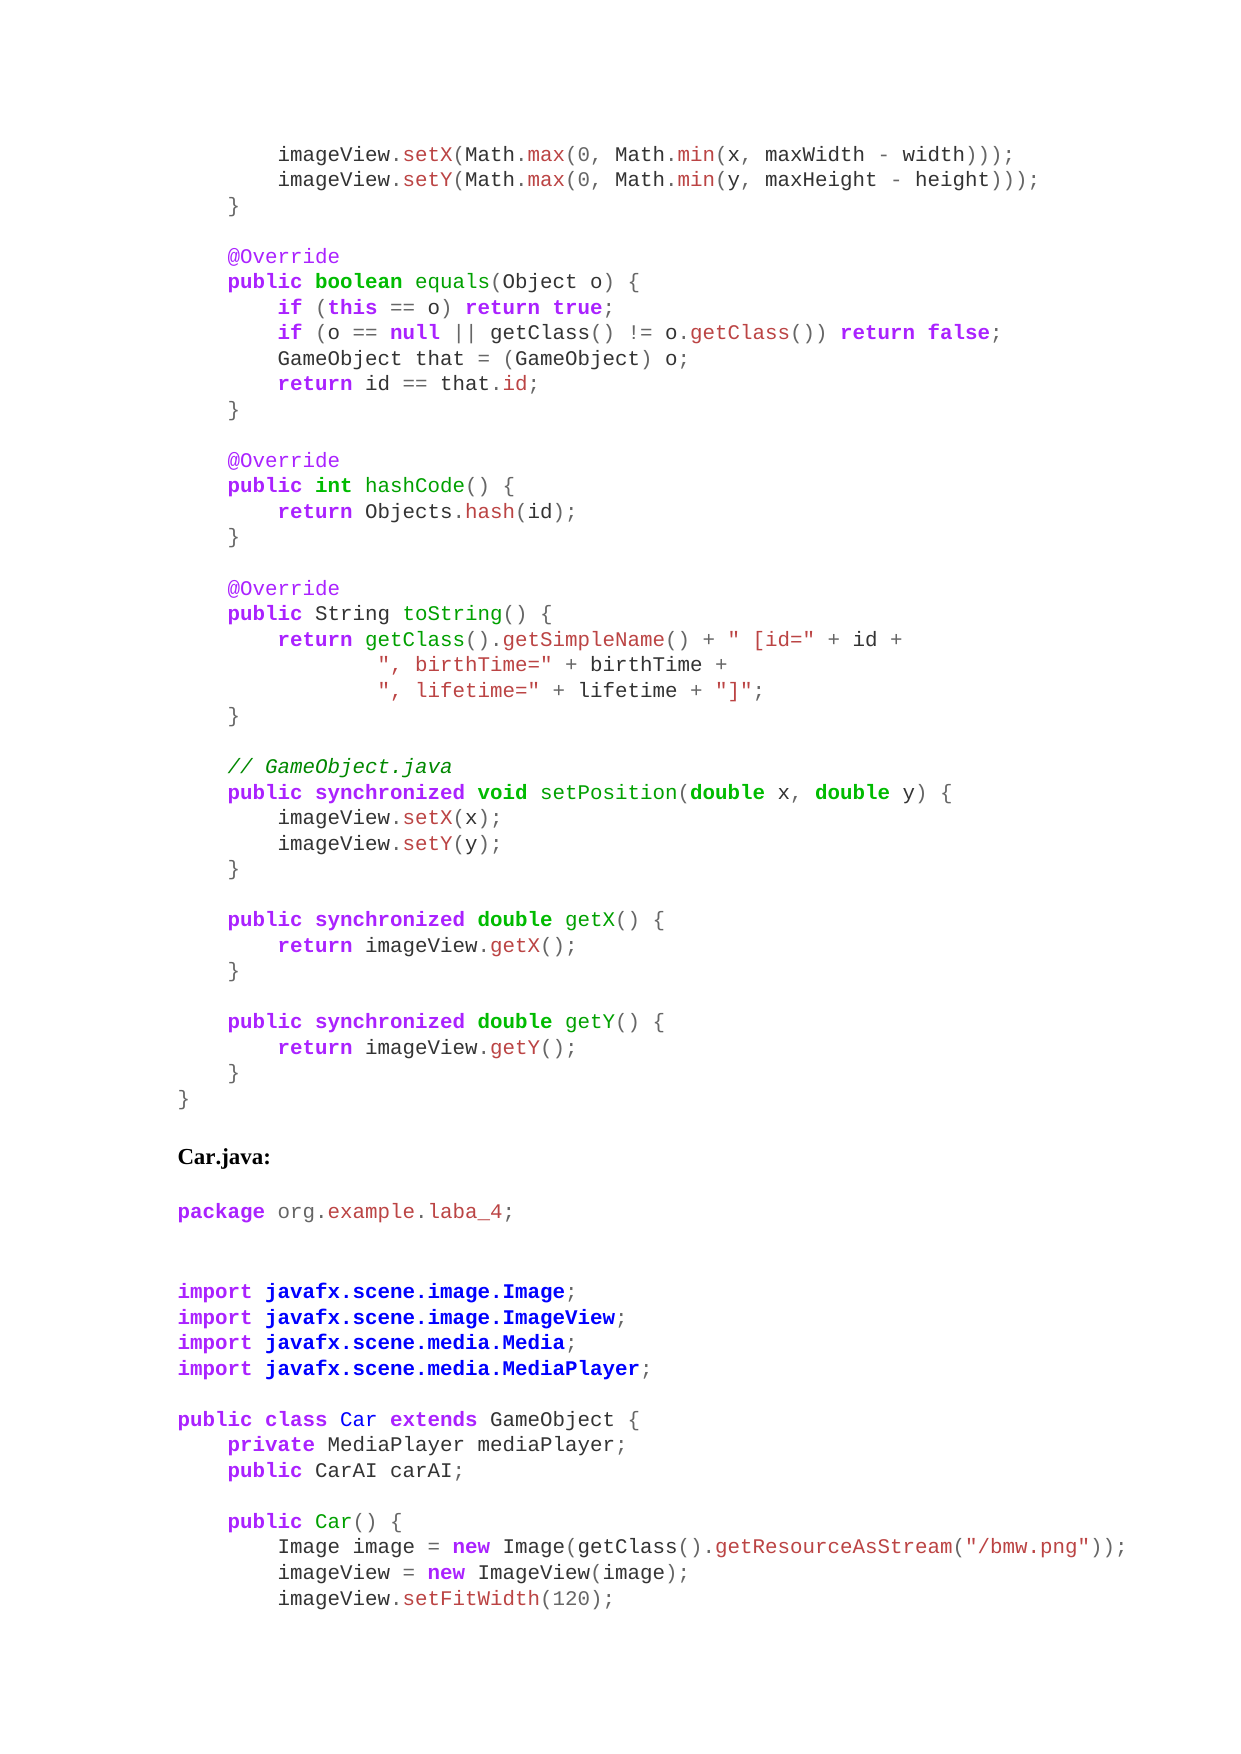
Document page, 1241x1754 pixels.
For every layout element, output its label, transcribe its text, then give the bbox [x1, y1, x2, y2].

text return getClass().getSimpleName() + " [id=" + id + [177, 628, 1152, 652]
text return imageView.getX(); [177, 935, 1152, 958]
text public boolean equals(Object o) { [177, 271, 1152, 295]
text } [177, 960, 1152, 984]
text public String toString() { [177, 603, 1152, 627]
text public synchronized void setPosition(double x, double y) { [177, 782, 1152, 805]
text } [177, 858, 1152, 882]
text } [177, 195, 1152, 218]
text if (o == null || getClass() != o.getClass()) return false; [177, 322, 1152, 346]
text public int hashCode() { [177, 475, 1152, 499]
text public CarAI carAI; [177, 1460, 1152, 1484]
text } [177, 1088, 1152, 1112]
text } [177, 526, 1152, 550]
text private MediaPlayer mediaPlayer; [177, 1434, 1152, 1458]
text imageView = new ImageView(image); [177, 1562, 1152, 1586]
text } [177, 1062, 1152, 1086]
text } [177, 399, 1152, 422]
text ", lifetime=" + lifetime + "]"; [177, 679, 1152, 703]
text } [177, 705, 1152, 729]
text // GameObject.java [177, 756, 1152, 780]
text if (this == o) return true; [177, 297, 1152, 320]
text Image image = new Image(getClass().getResourceAsStream("/bmw.png")); [177, 1537, 1152, 1560]
text public synchronized double getY() { [177, 1011, 1152, 1035]
text public class Car extends GameObject { [177, 1409, 1152, 1433]
text return id == that.id; [177, 373, 1152, 397]
text import javafx.scene.media.MediaPlayer; [177, 1358, 1152, 1382]
text ", birthTime=" + birthTime + [177, 654, 1152, 678]
text @Override [177, 246, 1152, 269]
text imageView.setY(y); [177, 833, 1152, 856]
text import javafx.scene.image.Image; [177, 1281, 1152, 1305]
text Car.java: [177, 1143, 1152, 1169]
text imageView.setY(Math.max(0, Math.min(y, maxHeight - height))); [177, 169, 1152, 193]
text return Objects.hash(id); [177, 501, 1152, 524]
text import javafx.scene.media.Media; [177, 1332, 1152, 1356]
text package org.example.laba_4; [177, 1201, 1152, 1224]
text return imageView.getY(); [177, 1037, 1152, 1061]
text imageView.setX(Math.max(0, Math.min(x, maxWidth - width))); [177, 144, 1152, 167]
text public Car() { [177, 1511, 1152, 1535]
text @Override [177, 450, 1152, 473]
text import javafx.scene.image.ImageView; [177, 1307, 1152, 1331]
text @Override [177, 577, 1152, 601]
text imageView.setX(x); [177, 807, 1152, 831]
text public synchronized double getX() { [177, 909, 1152, 933]
text GameObject that = (GameObject) o; [177, 348, 1152, 371]
text imageView.setFitWidth(120); [177, 1588, 1152, 1611]
